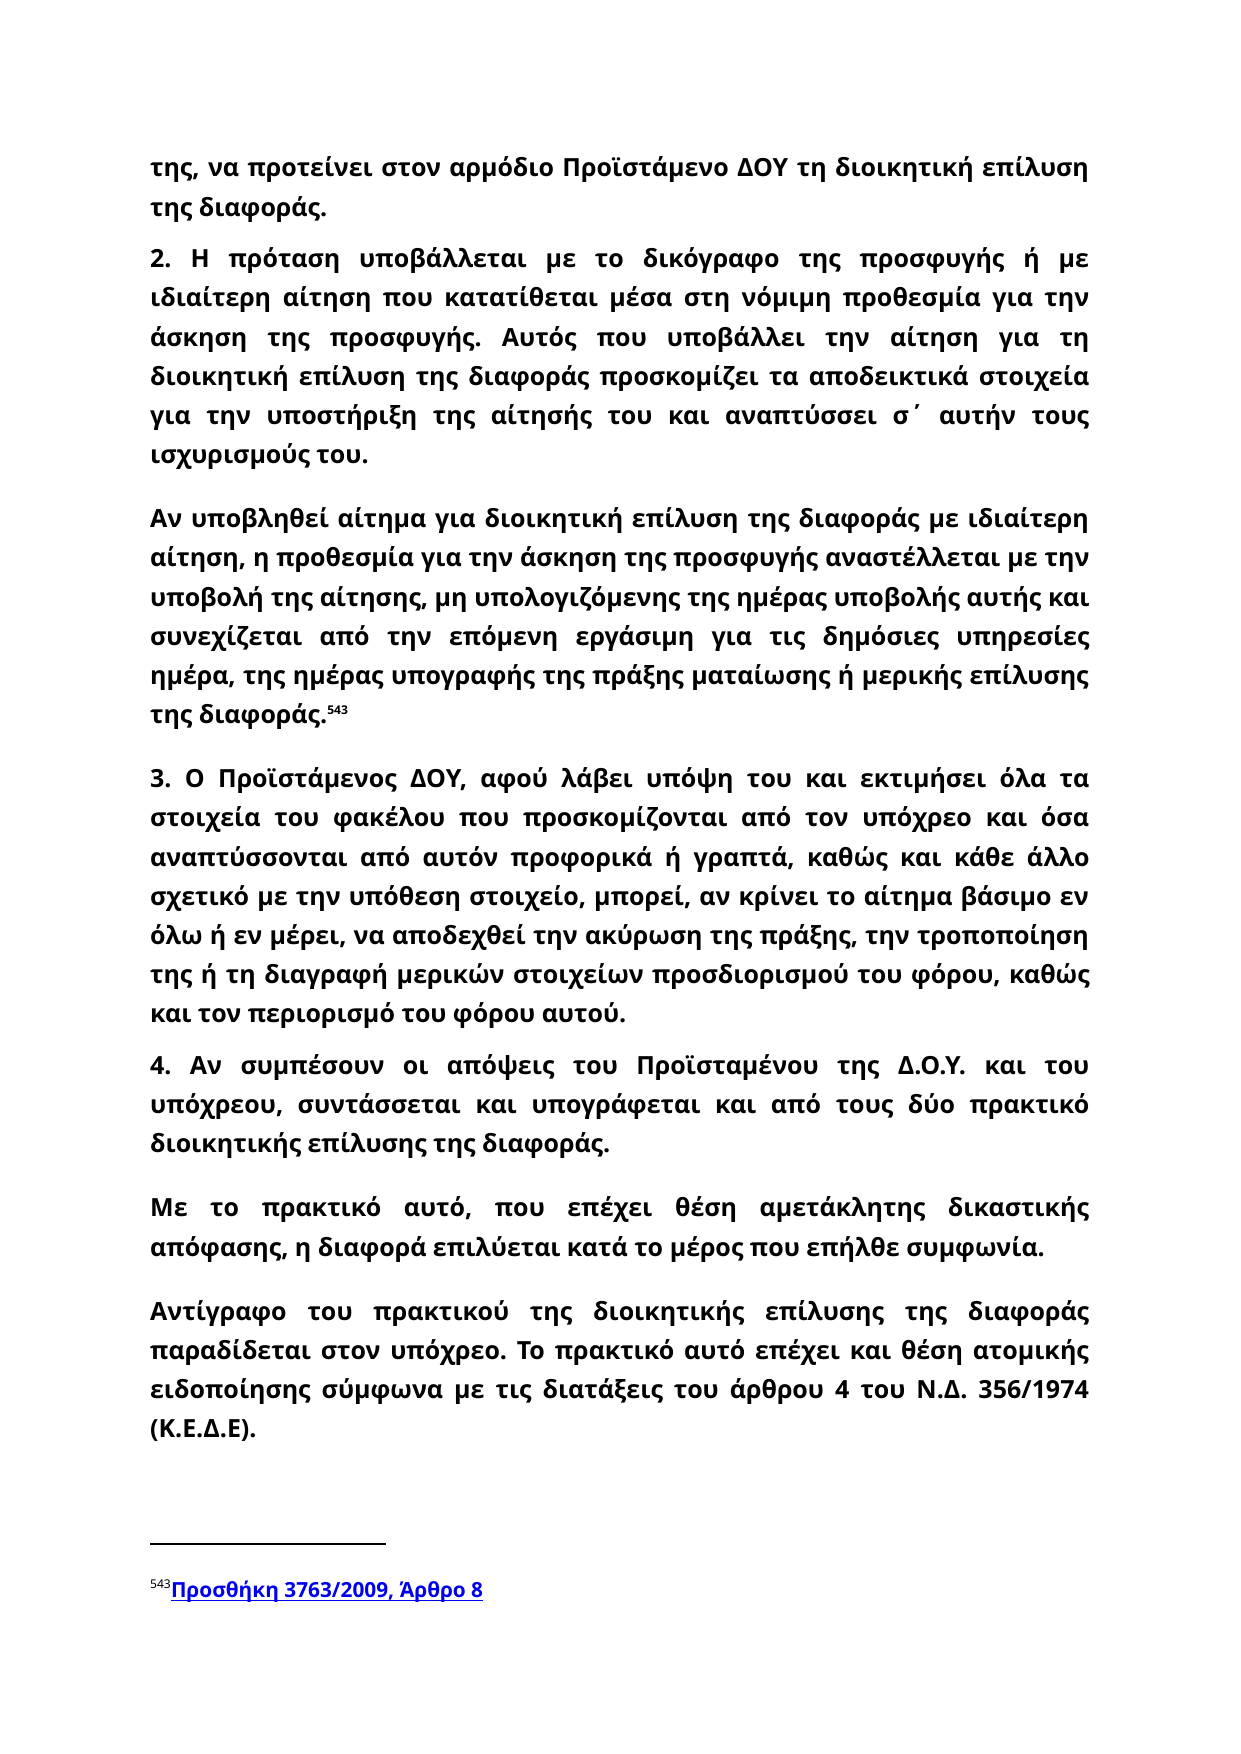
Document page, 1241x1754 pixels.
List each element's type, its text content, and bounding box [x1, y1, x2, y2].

text Προσθήκη 3763/2009, Άρθρο 8 [150, 1576, 1090, 1604]
text 2. Η πρόταση υποβάλλεται με το δικόγραφο της προσφυγής ή με ιδιαίτερη αίτηση που κατατίθεται μέσα στη νόμιμη προθεσμία για την άσκηση της προσφυγής. Αυτός που υποβάλλει την αίτηση για τη διοικητική επίλυση της διαφοράς προσκομίζει τα αποδεικτικά στοιχεία για την υποστήριξη της αίτησής του και αναπτύσσει σ΄ αυτήν τους ισχυρισμούς του. [150, 241, 1090, 471]
text 3. Ο Προϊστάμενος ΔΟΥ, αφού λάβει υπόψη του και εκτιμήσει όλα τα στοιχεία του φακέλου που προσκομίζονται από τον υπόχρεο και όσα αναπτύσσονται από αυτόν προφορικά ή γραπτά, καθώς και κάθε άλλο σχετικό με την υπόθεση στοιχείο, μπορεί, αν κρίνει το αίτημα βάσιμο εν όλω ή εν μέρει, να αποδεχθεί την ακύρωση της πράξης, την τροποποίηση της ή τη διαγραφή μερικών στοιχείων προσδιορισμού του φόρου, καθώς και τον περιορισμό του φόρου αυτού. [150, 761, 1090, 1030]
text Με το πρακτικό αυτό, που επέχει θέση αμετάκλητης δικαστικής απόφασης, η διαφορά επιλύεται κατά το μέρος που επήλθε συμφωνία. [150, 1190, 1090, 1263]
text 4. Αν συμπέσουν οι απόψεις του Προϊσταμένου της Δ.Ο.Υ. και του υπόχρεου, συντάσσεται και υπογράφεται και από τους δύο πρακτικό διοικητικής επίλυσης της διαφοράς. [150, 1047, 1090, 1160]
text της, να προτείνει στον αρμόδιο Προϊστάμενο ΔΟΥ τη διοικητική επίλυση της διαφοράς. [150, 150, 1090, 223]
text Αν υποβληθεί αίτημα για διοικητική επίλυση της διαφοράς με ιδιαίτερη αίτηση, η προθεσμία για την άσκηση της προσφυγής αναστέλλεται με την υποβολή της αίτησης, μη υπολογιζόμενης της ημέρας υποβολής αυτής και συνεχίζεται από την επόμενη εργάσιμη για τις δημόσιες υπηρεσίες ημέρα, της ημέρας υπογραφής της πράξης ματαίωσης ή μερικής επίλυσης της διαφοράς. [150, 501, 1090, 731]
text Αντίγραφο του πρακτικού της διοικητικής επίλυσης της διαφοράς παραδίδεται στον υπόχρεο. Το πρακτικό αυτό επέχει και θέση ατομικής ειδοποίησης σύμφωνα με τις διατάξεις του άρθρου 4 του Ν.Δ. 356/1974 (Κ.Ε.Δ.Ε). [150, 1293, 1090, 1445]
